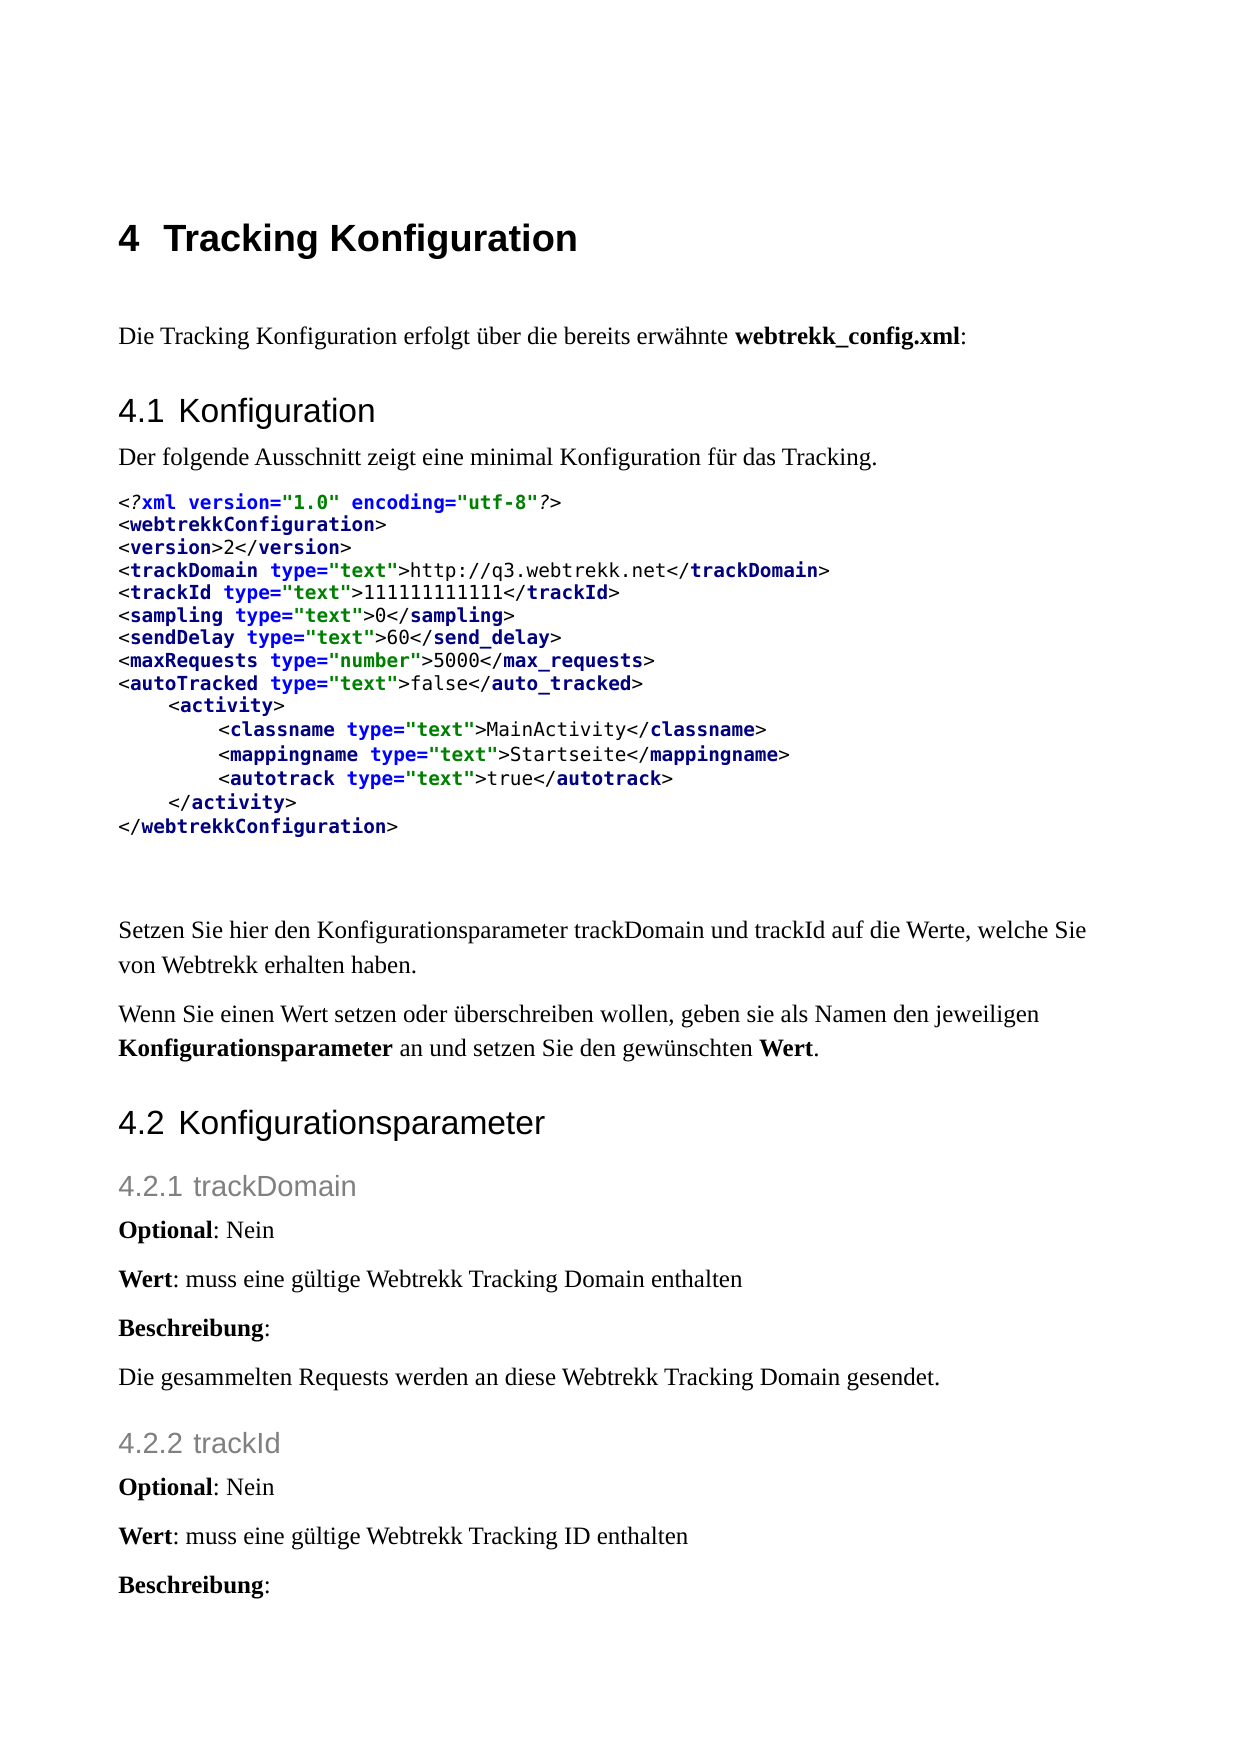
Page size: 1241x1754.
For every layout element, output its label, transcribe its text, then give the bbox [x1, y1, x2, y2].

text <classname type="text">MainActivity</classname> [118, 719, 1122, 743]
text Beschreibung: [118, 1570, 1122, 1599]
text </activity> [118, 792, 1122, 816]
subtitle Konfiguration [118, 391, 1122, 429]
text Wert: muss eine gültige Webtrekk Tracking ID enthalten [118, 1521, 1122, 1550]
text Der folgende Ausschnitt zeigt eine minimal Konfiguration für das Tracking. [118, 442, 1122, 471]
text <?xml version="1.0" encoding="utf-8"?> [118, 491, 1122, 514]
text Optional: Nein [118, 1215, 1122, 1244]
text Optional: Nein [118, 1472, 1122, 1501]
text <trackDomain type="text">http://q3.webtrekk.net</trackDomain> [118, 559, 1122, 582]
text </webtrekkConfiguration> [118, 816, 1122, 838]
text <autotrack type="text">true</autotrack> [118, 767, 1122, 792]
text <sendDelay type="text">60</send_delay> [118, 627, 1122, 649]
text Wert: muss eine gültige Webtrekk Tracking Domain enthalten [118, 1264, 1122, 1293]
text <maxRequests type="number">5000</max_requests> [118, 649, 1122, 672]
text Wenn Sie einen Wert setzen oder überschreiben wollen, geben sie als Namen den jeweiligen Konfigurationsparameter an und setzen Sie den gewünschten Wert. [118, 999, 1122, 1062]
text Beschreibung: [118, 1313, 1122, 1342]
text Die Tracking Konfiguration erfolgt über die bereits erwähnte webtrekk_config.xml: [118, 321, 1122, 350]
text <webtrekkConfiguration> [118, 514, 1122, 536]
subtitle trackDomain [118, 1169, 1122, 1202]
text <sampling type="text">0</sampling> [118, 604, 1122, 627]
text Die gesammelten Requests werden an diese Webtrekk Tracking Domain gesendet. [118, 1362, 1122, 1391]
subtitle Tracking Konfiguration [118, 216, 1122, 259]
text <version>2</version> [118, 536, 1122, 559]
text <activity> [118, 694, 1122, 719]
text <trackId type="text">111111111111</trackId> [118, 582, 1122, 604]
subtitle Konfigurationsparameter [118, 1103, 1122, 1142]
text Setzen Sie hier den Konfigurationsparameter trackDomain und trackId auf die Werte, welche Sie von Webtrekk erhalten haben. [118, 915, 1122, 978]
subtitle trackId [118, 1426, 1122, 1459]
text <autoTracked type="text">false</auto_tracked> [118, 672, 1122, 694]
text <mappingname type="text">Startseite</mappingname> [118, 743, 1122, 767]
